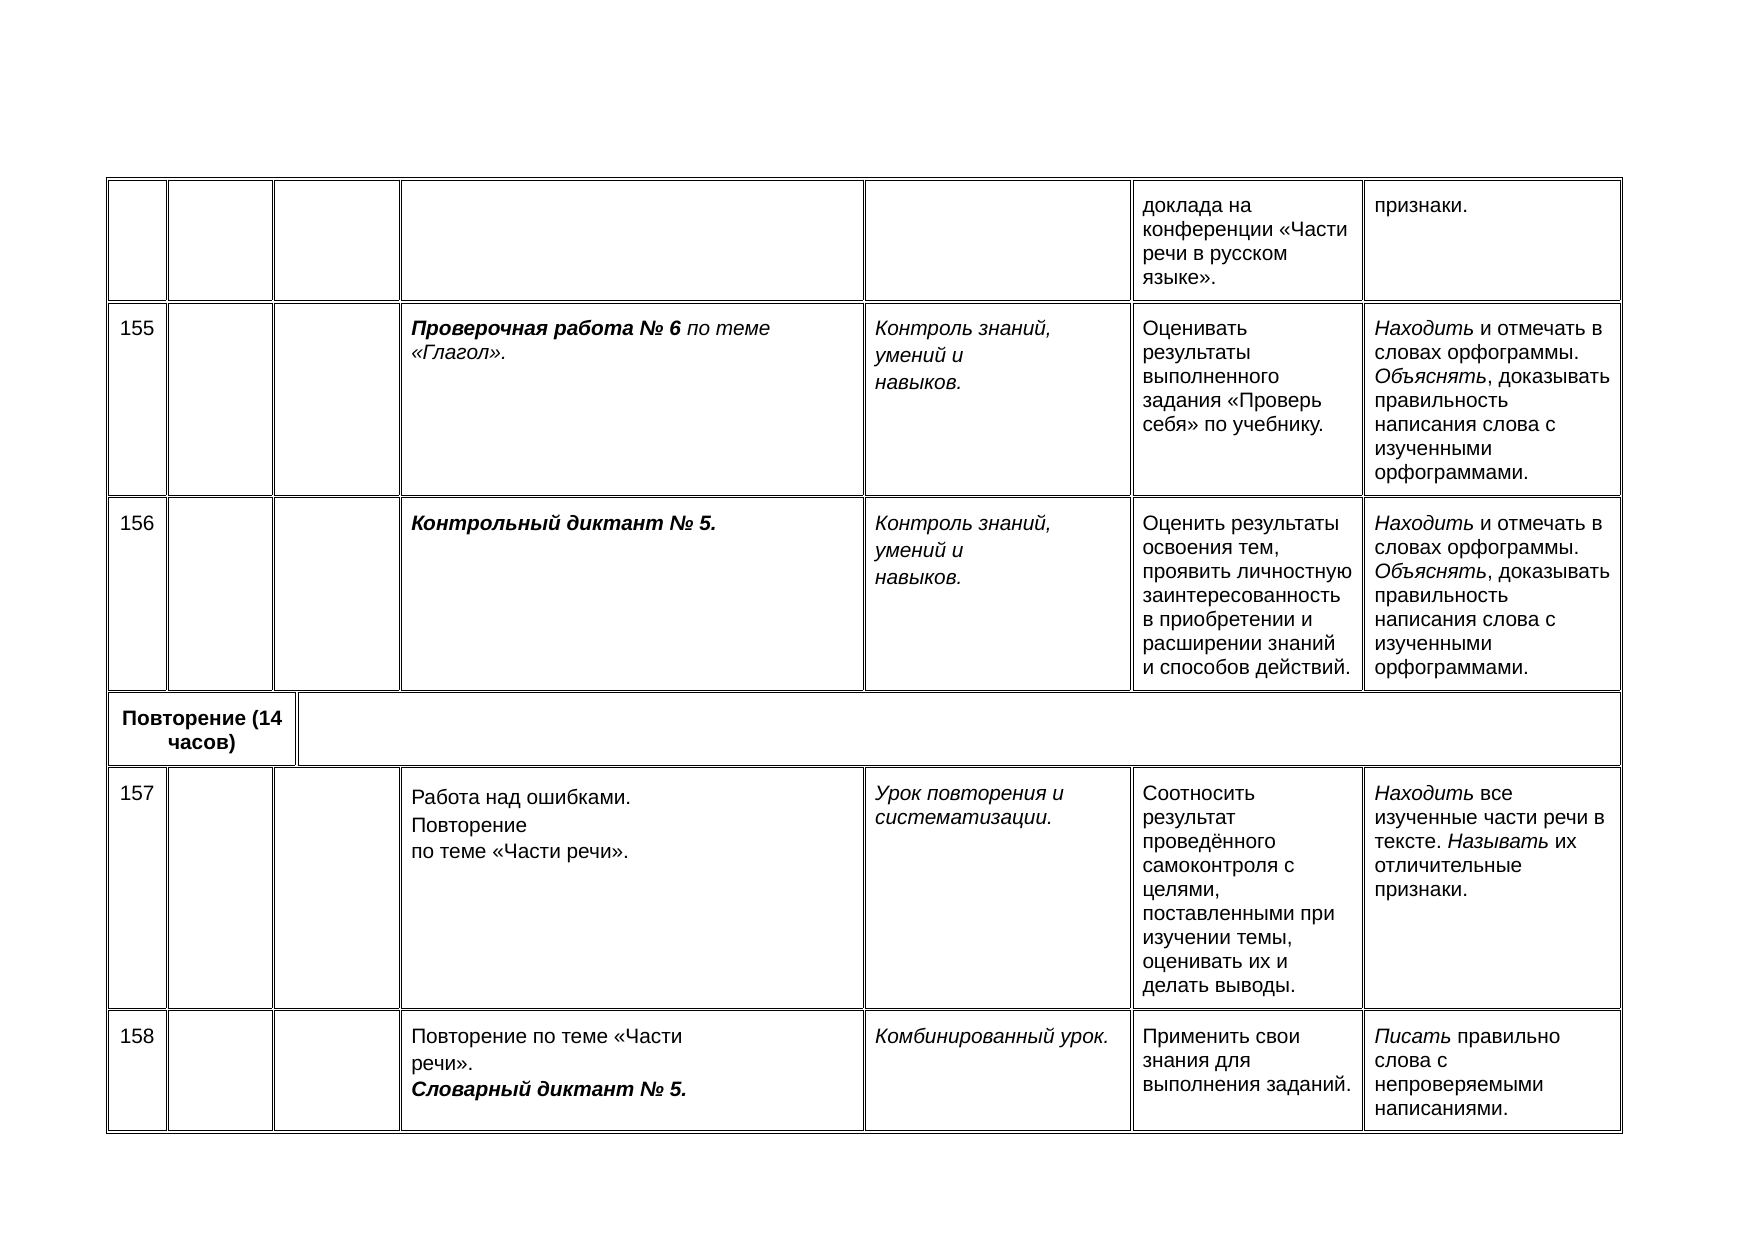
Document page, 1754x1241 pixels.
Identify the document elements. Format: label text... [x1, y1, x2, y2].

table_cell Урок повторения и систематизации. [866, 768, 1130, 1007]
table_cell Работа над ошибками. Повторение по теме «Части речи». [402, 768, 863, 1007]
table_cell [299, 693, 1620, 765]
table_cell признаки. [1365, 181, 1620, 300]
table_cell Проверочная работа № 6 по теме «Глагол». [402, 304, 863, 495]
table_cell 157 [109, 768, 166, 1007]
table_cell [169, 768, 272, 1007]
table_cell Применить свои знания для выполнения заданий. [1134, 1011, 1362, 1130]
table_cell [275, 768, 399, 1007]
table_cell Контроль знаний, умений и навыков. [866, 498, 1130, 690]
table_cell Находить и отмечать в словах орфограммы. Объяснять, доказывать правильность написания слова с изученными орфограммами. [1365, 498, 1620, 690]
table_cell [169, 304, 272, 495]
table_cell [275, 304, 399, 495]
table_cell Контрольный диктант № 5. [402, 498, 863, 690]
table_cell 156 [109, 498, 166, 690]
table_cell Писать правильно слова с непроверяемыми написаниями. [1365, 1011, 1620, 1130]
table_cell Комбинированный урок. [866, 1011, 1130, 1130]
table_cell Находить и отмечать в словах орфограммы. Объяснять, доказывать правильность написания слова с изученными орфограммами. [1365, 304, 1620, 495]
table_cell [402, 181, 863, 300]
table_cell [109, 181, 166, 300]
table_cell [866, 181, 1130, 300]
table_cell Соотносить результат проведённого самоконтроля с целями, поставленными при изучении темы, оценивать их и делать выводы. [1134, 768, 1362, 1007]
table_cell [169, 1011, 272, 1130]
table_cell доклада на конференции «Части речи в русском языке». [1134, 181, 1362, 300]
table_cell [275, 181, 399, 300]
table_cell [169, 181, 272, 300]
table_cell [275, 498, 399, 690]
table_cell Находить все изученные части речи в тексте. Называть их отличительные признаки. [1365, 768, 1620, 1007]
table_cell [169, 498, 272, 690]
table_cell Повторение по теме «Части речи». Словарный диктант № 5. [402, 1011, 863, 1130]
table_cell Оценивать результаты выполненного задания «Проверь себя» по учебнику. [1134, 304, 1362, 495]
table_cell 155 [109, 304, 166, 495]
table_cell Контроль знаний, умений и навыков. [866, 304, 1130, 495]
table_cell Оценить результаты освоения тем, проявить личностную заинтересованность в приобретении и расширении знаний и способов действий. [1134, 498, 1362, 690]
table_cell 158 [109, 1011, 166, 1130]
table_cell Повторение (14 часов) [109, 693, 295, 765]
table_cell [275, 1011, 399, 1130]
